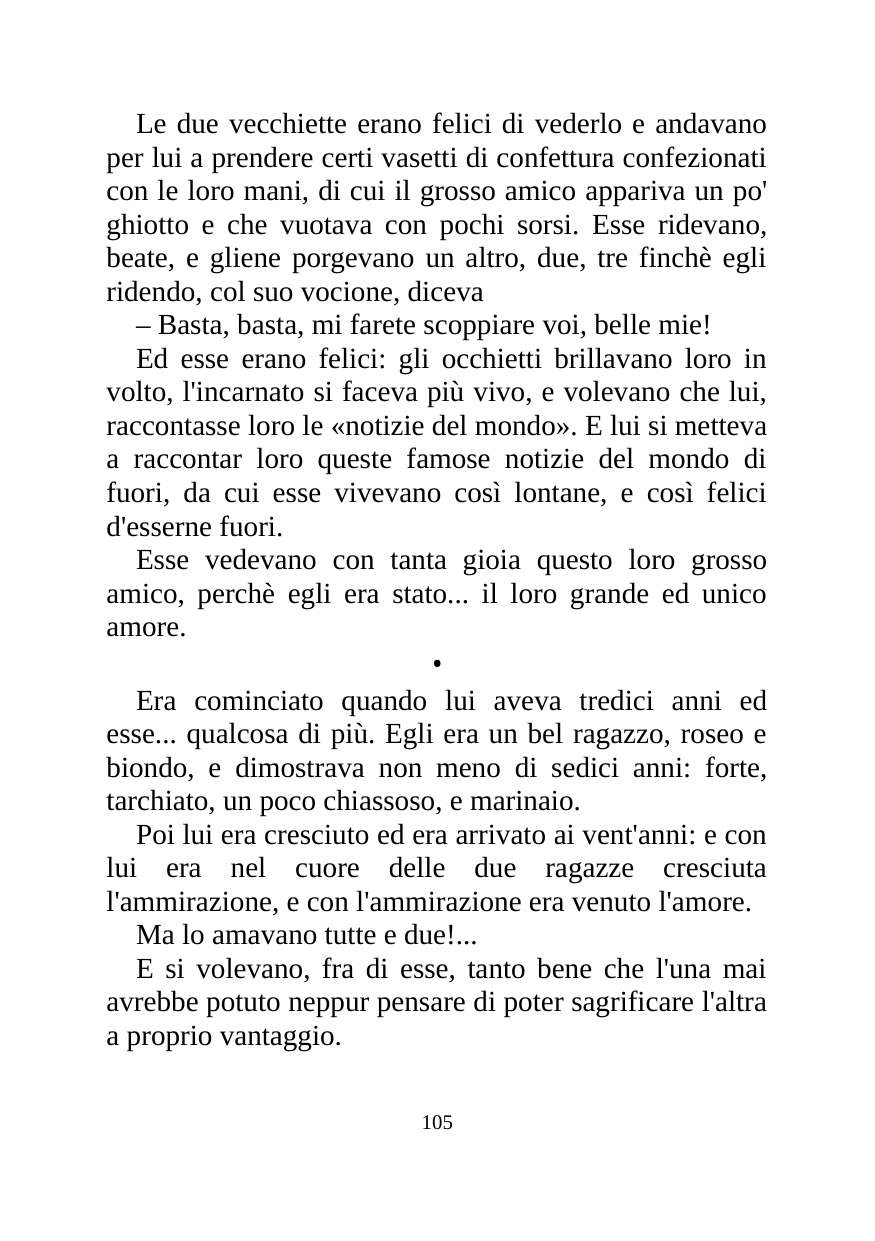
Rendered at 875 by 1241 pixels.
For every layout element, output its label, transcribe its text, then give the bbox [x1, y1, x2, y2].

text Ma lo amavano tutte e due!... [106, 917, 768, 951]
text Poi lui era cresciuto ed era arrivato ai vent'anni: e con lui era nel cuore delle due ragazze cresciuta l'ammirazione, e con l'ammirazione era venuto l'amore. [106, 817, 768, 917]
text Le due vecchiette erano felici di vederlo e andavano per lui a prendere certi vasetti di confettura confezionati con le loro mani, di cui il grosso amico appariva un po' ghiotto e che vuotava con pochi sorsi. Esse ridevano, beate, e gliene porgevano un altro, due, tre finchè egli ridendo, col suo vocione, diceva [106, 106, 768, 307]
text • [106, 643, 768, 683]
text – Basta, basta, mi farete scoppiare voi, belle mie! [106, 307, 768, 341]
text Ed esse erano felici: gli occhietti brillavano loro in volto, l'incarnato si faceva più vivo, e volevano che lui, raccontasse loro le «notizie del mondo». E lui si metteva a raccontar loro queste famose notizie del mondo di fuori, da cui esse vivevano così lontane, e così felici d'esserne fuori. [106, 341, 768, 542]
text Esse vedevano con tanta gioia questo loro grosso amico, perchè egli era stato... il loro grande ed unico amore. [106, 542, 768, 643]
text Era cominciato quando lui aveva tredici anni ed esse... qualcosa di più. Egli era un bel ragazzo, roseo e biondo, e dimostrava non meno di sedici anni: forte, tarchiato, un poco chiassoso, e marinaio. [106, 683, 768, 817]
text E si volevano, fra di esse, tanto bene che l'una mai avrebbe potuto neppur pensare di poter sagrificare l'altra a proprio vantaggio. [106, 951, 768, 1052]
